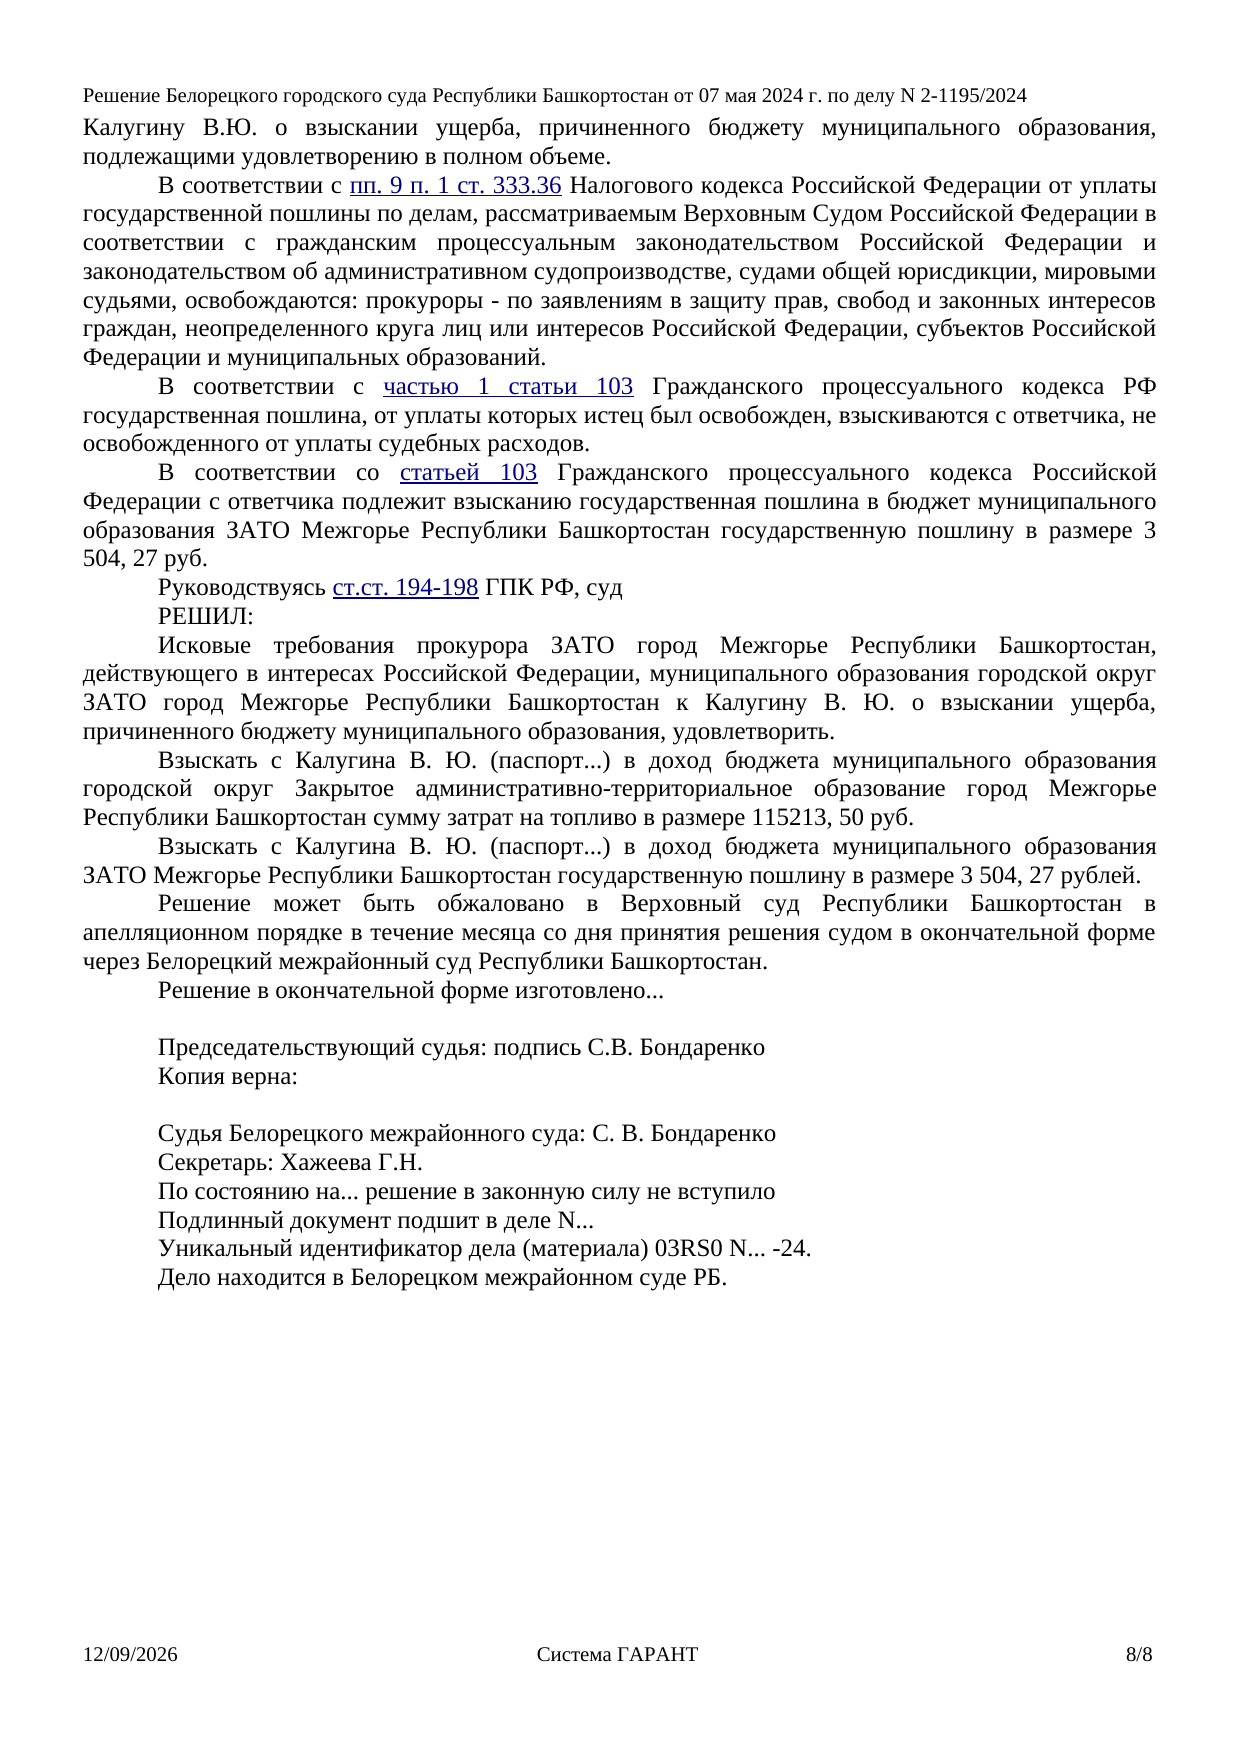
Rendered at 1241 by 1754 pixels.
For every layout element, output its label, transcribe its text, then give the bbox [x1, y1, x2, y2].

text Решение может быть обжаловано в Верховный суд Республики Башкортостан в апелляционном порядке в течение месяца со дня принятия решения судом в окончательной форме через Белорецкий межрайонный суд Республики Башкортостан. [83, 888, 1157, 975]
text По состоянию на... решение в законную силу не вступило [83, 1176, 1157, 1205]
text Взыскать с Калугина В. Ю. (паспорт...) в доход бюджета муниципального образования городской округ Закрытое административно-территориальное образование город Межгорье Республики Башкортостан сумму затрат на топливо в размере 115213, 50 руб. [83, 745, 1157, 831]
text Калугину В.Ю. о взыскании ущерба, причиненного бюджету муниципального образования, подлежащими удовлетворению в полном объеме. [83, 112, 1157, 170]
text Секретарь: Хажеева Г.Н. [83, 1147, 1157, 1176]
text Взыскать с Калугина В. Ю. (паспорт...) в доход бюджета муниципального образования ЗАТО Межгорье Республики Башкортостан государственную пошлину в размере 3 504, 27 рублей. [83, 831, 1157, 888]
text В соответствии с пп. 9 п. 1 ст. 333.36 Налогового кодекса Российской Федерации от уплаты государственной пошлины по делам, рассматриваемым Верховным Судом Российской Федерации в соответствии с гражданским процессуальным законодательством Российской Федерации и законодательством об административном судопроизводстве, судами общей юрисдикции, мировыми судьями, освобождаются: прокуроры - по заявлениям в защиту прав, свобод и законных интересов граждан, неопределенного круга лиц или интересов Российской Федерации, субъектов Российской Федерации и муниципальных образований. [83, 170, 1157, 371]
text Судья Белорецкого межрайонного суда: С. В. Бондаренко [83, 1118, 1157, 1147]
text Дело находится в Белорецком межрайонном суде РБ. [83, 1262, 1157, 1291]
text Председательствующий судья: подпись С.В. Бондаренко [83, 1032, 1157, 1061]
text В соответствии с частью 1 статьи 103 Гражданского процессуального кодекса РФ государственная пошлина, от уплаты которых истец был освобожден, взыскиваются с ответчика, не освобожденного от уплаты судебных расходов. [83, 371, 1157, 457]
text Исковые требования прокурора ЗАТО город Межгорье Республики Башкортостан, действующего в интересах Российской Федерации, муниципального образования городской округ ЗАТО город Межгорье Республики Башкортостан к Калугину В. Ю. о взыскании ущерба, причиненного бюджету муниципального образования, удовлетворить. [83, 630, 1157, 745]
text Копия верна: [83, 1061, 1157, 1090]
text Решение в окончательной форме изготовлено... [83, 975, 1157, 1003]
text Руководствуясь ст.ст. 194-198 ГПК РФ, суд [83, 572, 1157, 601]
text Подлинный документ подшит в деле N... [83, 1205, 1157, 1233]
text РЕШИЛ: [83, 601, 1157, 630]
text В соответствии со статьей 103 Гражданского процессуального кодекса Российской Федерации с ответчика подлежит взысканию государственная пошлина в бюджет муниципального образования ЗАТО Межгорье Республики Башкортостан государственную пошлину в размере 3 504, 27 руб. [83, 457, 1157, 572]
text Уникальный идентификатор дела (материала) 03RS0 N... -24. [83, 1233, 1157, 1262]
